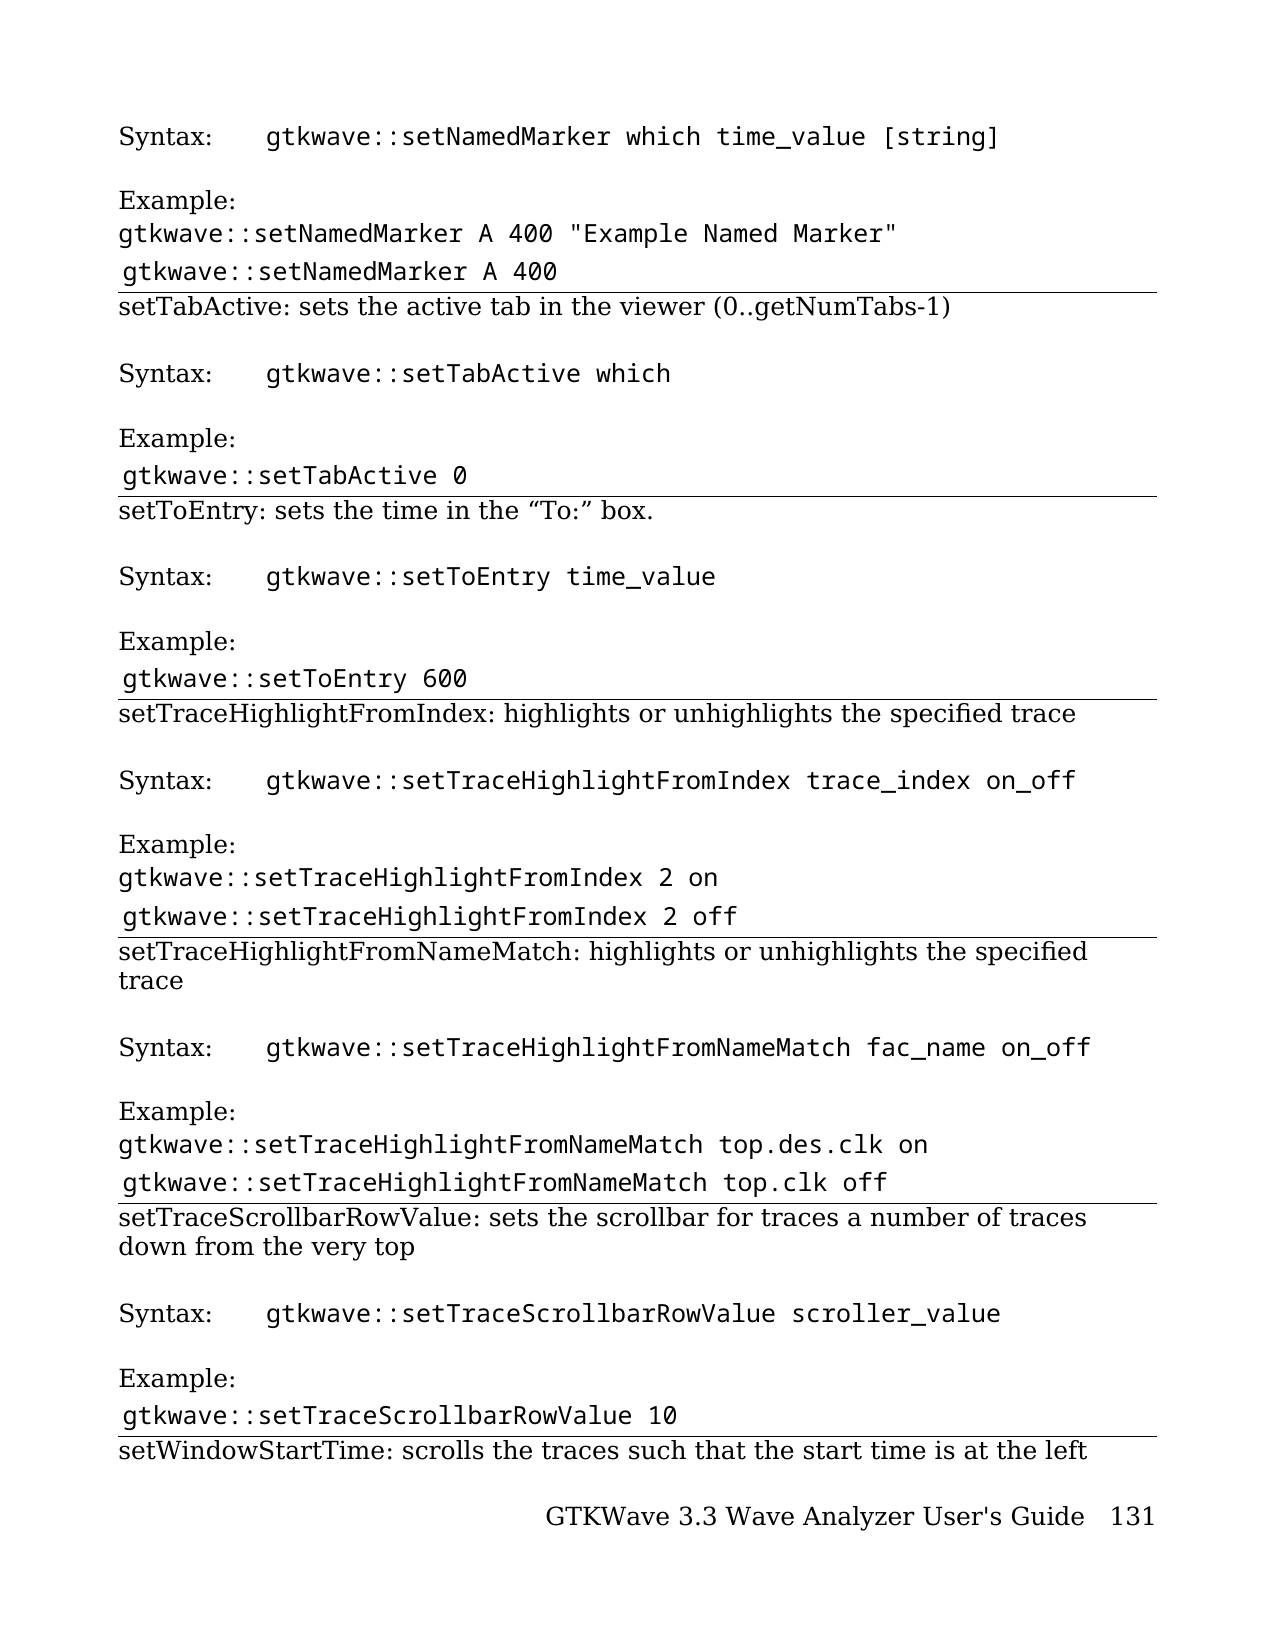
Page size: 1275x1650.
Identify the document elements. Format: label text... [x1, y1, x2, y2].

text gtkwave::setNamedMarker A 400 "Example Named Marker" [118, 215, 1157, 249]
text Syntax: gtkwave::setToEntry time_value [118, 559, 1157, 593]
text Syntax: gtkwave::setTabActive which [118, 356, 1157, 390]
text Syntax: gtkwave::setTraceScrollbarRowValue scroller_value [118, 1296, 1157, 1330]
text gtkwave::setTraceScrollbarRowValue 10 [118, 1393, 1157, 1436]
text Example: [118, 186, 1157, 215]
text gtkwave::setTraceHighlightFromIndex 2 on [118, 860, 1157, 894]
text Syntax: gtkwave::setTraceHighlightFromNameMatch fac_name on_off [118, 1029, 1157, 1063]
text Example: [118, 627, 1157, 656]
text gtkwave::setTabActive 0 [118, 453, 1157, 496]
text Syntax: gtkwave::setNamedMarker which time_value [string] [118, 118, 1157, 152]
text gtkwave::setToEntry 600 [118, 656, 1157, 699]
text setTraceScrollbarRowValue: sets the scrollbar for traces a number of traces down from the very top [118, 1204, 1157, 1262]
text Example: [118, 831, 1157, 860]
text gtkwave::setNamedMarker A 400 [118, 249, 1157, 292]
text Example: [118, 1364, 1157, 1393]
text setToEntry: sets the time in the “To:” box. [118, 497, 1157, 525]
text setTabActive: sets the active tab in the viewer (0..getNumTabs-1) [118, 293, 1157, 322]
text gtkwave::setTraceHighlightFromNameMatch top.clk off [118, 1161, 1157, 1203]
text setTraceHighlightFromNameMatch: highlights or unhighlights the specified trace [118, 938, 1157, 995]
text gtkwave::setTraceHighlightFromNameMatch top.des.clk on [118, 1126, 1157, 1161]
text setWindowStartTime: scrolls the traces such that the start time is at the left [118, 1437, 1157, 1465]
text gtkwave::setTraceHighlightFromIndex 2 off [118, 894, 1157, 937]
text Example: [118, 424, 1157, 453]
text setTraceHighlightFromIndex: highlights or unhighlights the specified trace [118, 700, 1157, 728]
text Example: [118, 1097, 1157, 1126]
text Syntax: gtkwave::setTraceHighlightFromIndex trace_index on_off [118, 762, 1157, 797]
